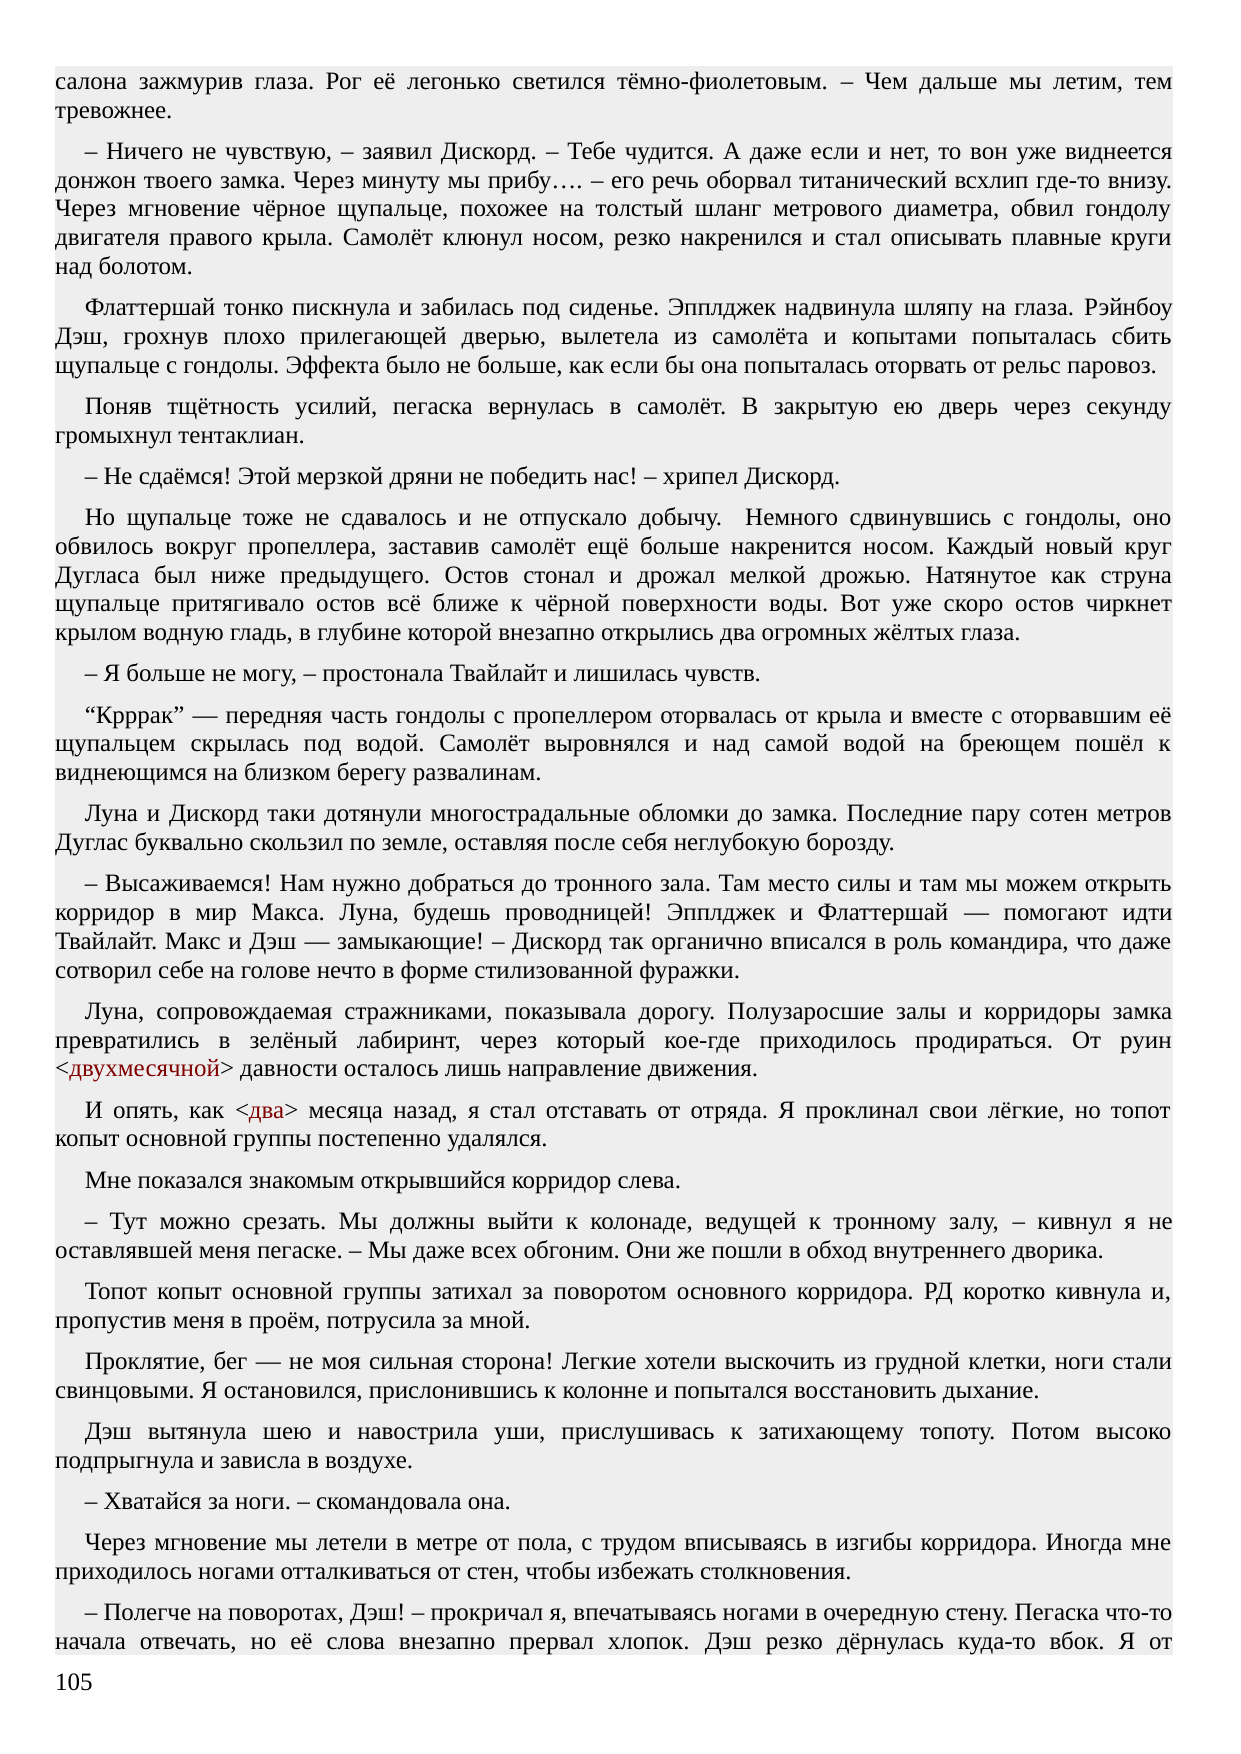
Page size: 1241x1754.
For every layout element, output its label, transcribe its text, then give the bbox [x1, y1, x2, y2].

text Луна, сопровождаемая стражниками, показывала дорогу. Полузаросшие залы и корридоры замка превратились в зелёный лабиринт, через который кое-где приходилось продираться. От руин <двухмесячной> давности осталось лишь направление движения. [55, 996, 1173, 1082]
text И опять, как <два> месяца назад, я стал отставать от отряда. Я проклинал свои лёгкие, но топот копыт основной группы постепенно удалялся. [55, 1095, 1173, 1152]
text Луна и Дискорд таки дотянули многострадальные обломки до замка. Последние пару сотен метров Дуглас буквально скользил по земле, оставляя после себя неглубокую борозду. [55, 798, 1173, 856]
text Мне показался знакомым открывшийся корридор слева. [55, 1165, 1173, 1193]
text Флаттершай тонко пискнула и забилась под сиденье. Эпплджек надвинула шляпу на глаза. Рэйнбоу Дэш, грохнув плохо прилегающей дверью, вылетела из самолёта и копытами попыталась сбить щупальце с гондолы. Эффекта было не больше, как если бы она попыталась оторвать от рельс паровоз. [55, 292, 1173, 378]
text Но щупальце тоже не сдавалось и не отпускало добычу. Немного сдвинувшись с гондолы, оно обвилось вокруг пропеллера, заставив самолёт ещё больше накренится носом. Каждый новый круг Дугласа был ниже предыдущего. Остов стонал и дрожал мелкой дрожью. Натянутое как струна щупальце притягивало остов всё ближе к чёрной поверхности воды. Вот уже скоро остов чиркнет крылом водную гладь, в глубине которой внезапно открылись два огромных жёлтых глаза. [55, 502, 1173, 646]
text – Я больше не могу, – простонала Твайлайт и лишилась чувств. [55, 658, 1173, 687]
text Через мгновение мы летели в метре от пола, с трудом вписываясь в изгибы корридора. Иногда мне приходилось ногами отталкиваться от стен, чтобы избежать столкновения. [55, 1527, 1173, 1585]
text – Высаживаемся! Нам нужно добраться до тронного зала. Там место силы и там мы можем открыть корридор в мир Макса. Луна, будешь проводницей! Эпплджек и Флаттершай — помогают идти Твайлайт. Макс и Дэш — замыкающие! – Дискорд так органично вписался в роль командира, что даже сотворил себе на голове нечто в форме стилизованной фуражки. [55, 868, 1173, 983]
text Топот копыт основной группы затихал за поворотом основного корридора. РД коротко кивнула и, пропустив меня в проём, потрусила за мной. [55, 1276, 1173, 1333]
text “Крррак” — передняя часть гондолы с пропеллером оторвалась от крыла и вместе с оторвавшим её щупальцем скрылась под водой. Самолёт выровнялся и над самой водой на бреющем пошёл к виднеющимся на близком берегу развалинам. [55, 700, 1173, 786]
text Дэш вытянула шею и навострила уши, прислушивась к затихающему топоту. Потом высоко подпрыгнула и зависла в воздухе. [55, 1416, 1173, 1473]
text – Тут можно срезать. Мы должны выйти к колонаде, ведущей к тронному залу, – кивнул я не оставлявшей меня пегаске. – Мы даже всех обгоним. Они же пошли в обход внутреннего дворика. [55, 1206, 1173, 1263]
text – Не сдаёмся! Этой мерзкой дряни не победить нас! – хрипел Дискорд. [55, 461, 1173, 490]
text Проклятие, бег — не моя сильная сторона! Легкие хотели выскочить из грудной клетки, ноги стали свинцовыми. Я остановился, прислонившись к колонне и попытался восстановить дыхание. [55, 1346, 1173, 1403]
text – Полегче на поворотах, Дэш! – прокричал я, впечатываясь ногами в очередную стену. Пегаска что-то начала отвечать, но её слова внезапно прервал хлопок. Дэш резко дёрнулась куда-то вбок. Я от [55, 1597, 1173, 1655]
text салона зажмурив глаза. Рог её легонько светился тёмно-фиолетовым. – Чем дальше мы летим, тем тревожнее. [55, 66, 1173, 123]
text – Хватайся за ноги. – скомандовала она. [55, 1486, 1173, 1515]
text Поняв тщётность усилий, пегаска вернулась в самолёт. В закрытую ею дверь через секунду громыхнул тентаклиан. [55, 391, 1173, 448]
text – Ничего не чувствую, – заявил Дискорд. – Тебе чудится. А даже если и нет, то вон уже виднеется донжон твоего замка. Через минуту мы прибу…. – его речь оборвал титанический всхлип где-то внизу. Через мгновение чёрное щупальце, похожее на толстый шланг метрового диаметра, обвил гондолу двигателя правого крыла. Самолёт клюнул носом, резко накренился и стал описывать плавные круги над болотом. [55, 136, 1173, 280]
